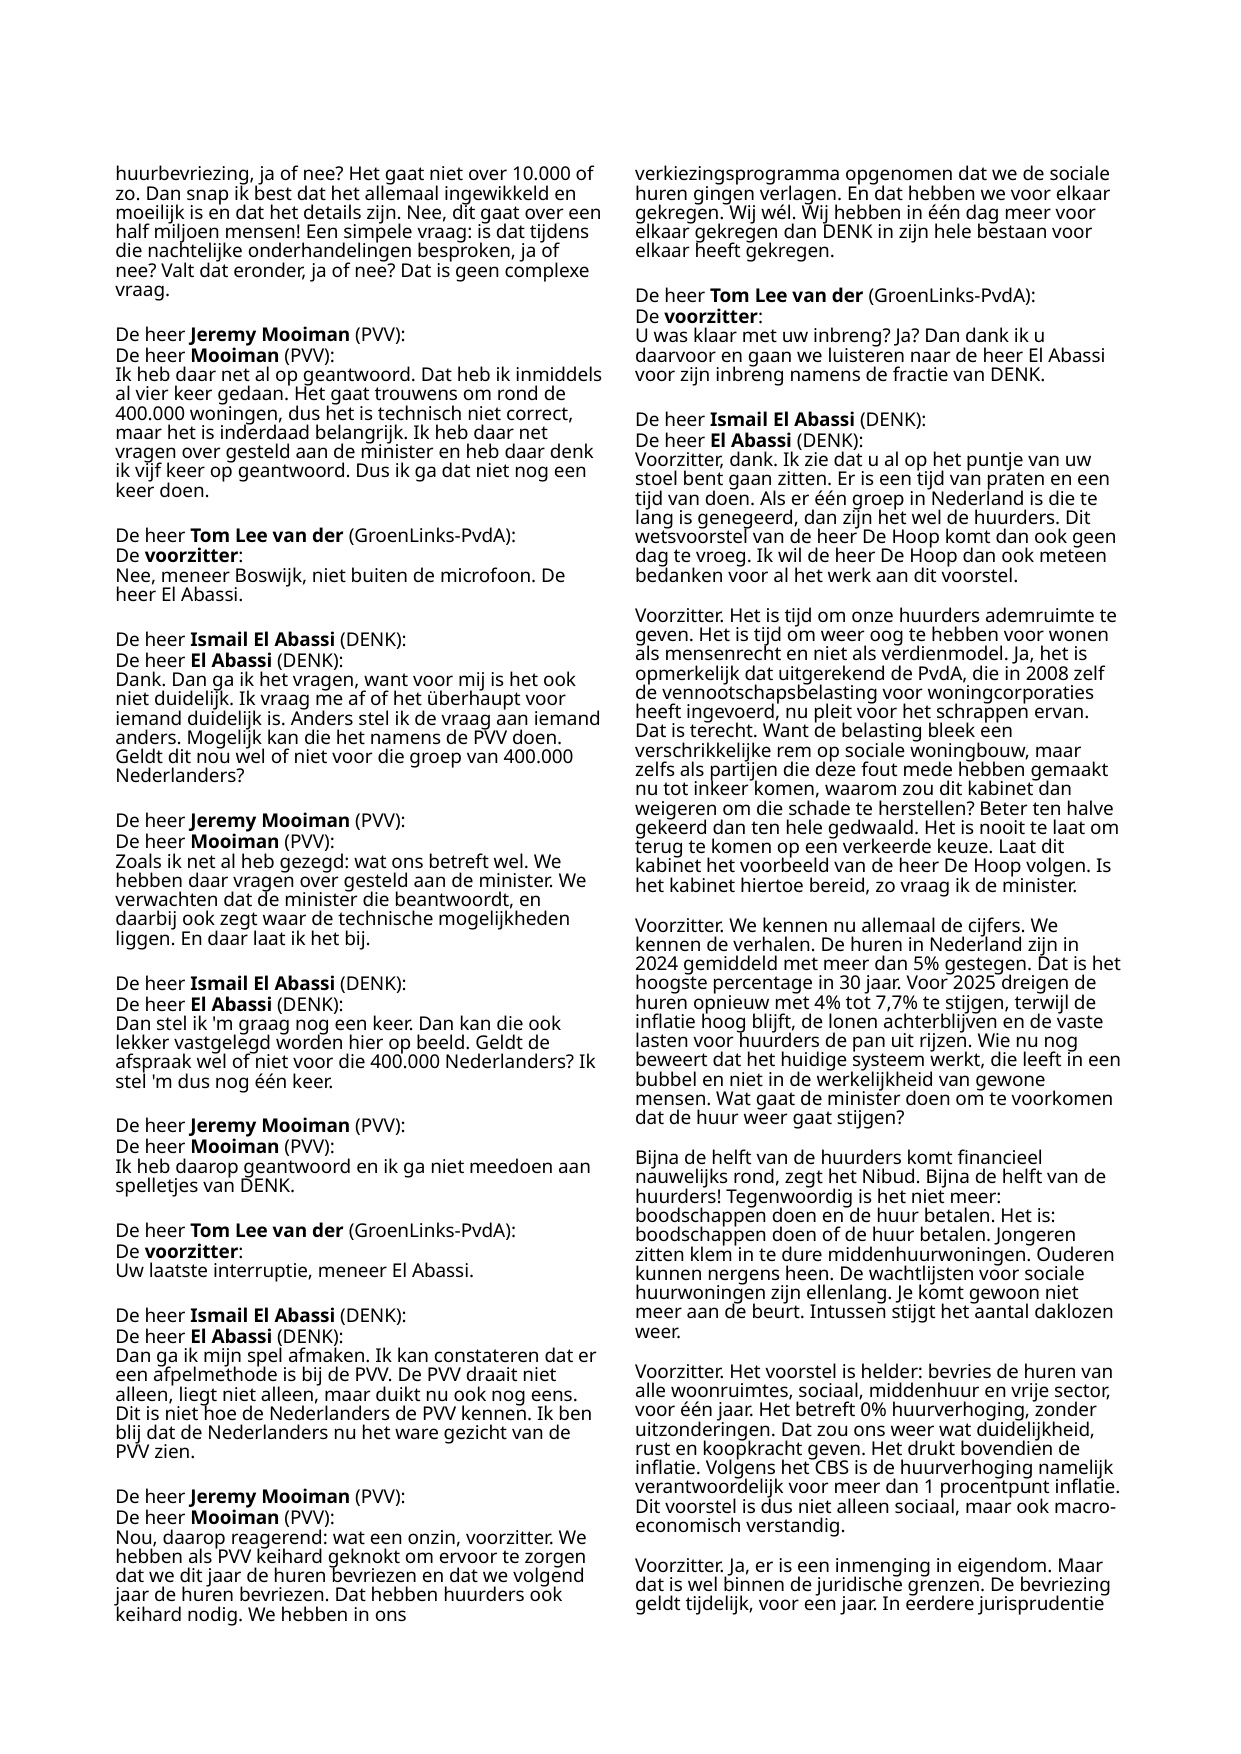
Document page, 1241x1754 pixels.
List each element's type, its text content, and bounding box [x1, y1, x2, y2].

text De heer Jeremy Mooiman (PVV): [115, 321, 605, 347]
text Zoals ik net al heb gezegd: wat ons betreft wel. We hebben daar vragen over gesteld aan de minister. We verwachten dat de minister die beantwoordt, en daarbij ook zegt waar de technische mogelijkheden liggen. En daar laat ik het bij. [115, 853, 605, 949]
text Voorzitter. We kennen nu allemaal de cijfers. We kennen de verhalen. De huren in Nederland zijn in 2024 gemiddeld met meer dan 5% gestegen. Dat is het hoogste percentage in 30 jaar. Voor 2025 dreigen de huren opnieuw met 4% tot 7,7% te stijgen, terwijl de inflatie hoog blijft, de lonen achterblijven en de vaste lasten voor huurders de pan uit rijzen. Wie nu nog beweert dat het huidige systeem werkt, die leeft in een bubbel en niet in de werkelijkheid van gewone mensen. Wat gaat de minister doen om te voorkomen dat de huur weer gaat stijgen? [635, 917, 1125, 1128]
text De heer Ismail El Abassi (DENK): [115, 1302, 605, 1328]
text Dank. Dan ga ik het vragen, want voor mij is het ook niet duidelijk. Ik vraag me af of het überhaupt voor iemand duidelijk is. Anders stel ik de vraag aan iemand anders. Mogelijk kan die het namens de PVV doen. Geldt dit nou wel of niet voor die groep van 400.000 Nederlanders? [115, 671, 605, 787]
text De heer Ismail El Abassi (DENK): [115, 626, 605, 652]
text Ik heb daarop geantwoord en ik ga niet meedoen aan spelletjes van DENK. [115, 1158, 605, 1196]
text Voorzitter. Ja, er is een inmenging in eigendom. Maar dat is wel binnen de juridische grenzen. De bevriezing geldt tijdelijk, voor een jaar. In eerdere jurisprudentie [635, 1557, 1125, 1615]
text Uw laatste interruptie, meneer El Abassi. [115, 1262, 605, 1281]
text Nou, daarop reagerend: wat een onzin, voorzitter. We hebben als PVV keihard geknokt om ervoor te zorgen dat we dit jaar de huren bevriezen en dat we volgend jaar de huren bevriezen. Dat hebben huurders ook keihard nodig. We hebben in ons [115, 1529, 605, 1625]
text De heer Mooiman (PVV): [115, 347, 605, 366]
text Nee, meneer Boswijk, niet buiten de microfoon. De heer El Abassi. [115, 567, 605, 605]
text De heer Mooiman (PVV): [115, 833, 605, 853]
text De heer El Abassi (DENK): [115, 652, 605, 671]
text De heer Jeremy Mooiman (PVV): [115, 1484, 605, 1509]
text De heer Tom Lee van der (GroenLinks-PvdA): [635, 282, 1125, 308]
text De voorzitter: [115, 547, 605, 567]
text verkiezingsprogramma opgenomen dat we de sociale huren gingen verlagen. En dat hebben we voor elkaar gekregen. Wij wél. Wij hebben in één dag meer voor elkaar gekregen dan DENK in zijn hele bestaan voor elkaar heeft gekregen. [635, 165, 1125, 262]
text Ik heb daar net al op geantwoord. Dat heb ik inmiddels al vier keer gedaan. Het gaat trouwens om rond de 400.000 woningen, dus het is technisch niet correct, maar het is inderdaad belangrijk. Ik heb daar net vragen over gesteld aan de minister en heb daar denk ik vijf keer op geantwoord. Dus ik ga dat niet nog een keer doen. [115, 366, 605, 501]
text U was klaar met uw inbreng? Ja? Dan dank ik u daarvoor en gaan we luisteren naar de heer El Abassi voor zijn inbreng namens de fractie van DENK. [635, 327, 1125, 385]
text De heer Mooiman (PVV): [115, 1509, 605, 1529]
text De voorzitter: [115, 1243, 605, 1262]
text huurbevriezing, ja of nee? Het gaat niet over 10.000 of zo. Dan snap ik best dat het allemaal ingewikkeld en moeilijk is en dat het details zijn. Nee, dit gaat over een half miljoen mensen! Een simpele vraag: is dat tijdens die nachtelijke onderhandelingen besproken, ja of nee? Valt dat eronder, ja of nee? Dat is geen complexe vraag. [115, 165, 605, 300]
text De heer Tom Lee van der (GroenLinks-PvdA): [115, 1217, 605, 1243]
text De heer Mooiman (PVV): [115, 1138, 605, 1158]
text Bijna de helft van de huurders komt financieel nauwelijks rond, zegt het Nibud. Bijna de helft van de huurders! Tegenwoordig is het niet meer: boodschappen doen en de huur betalen. Het is: boodschappen doen of de huur betalen. Jongeren zitten klem in te dure middenhuurwoningen. Ouderen kunnen nergens heen. De wachtlijsten voor sociale huurwoningen zijn ellenlang. Je komt gewoon niet meer aan de beurt. Intussen stijgt het aantal daklozen weer. [635, 1149, 1125, 1342]
text De heer Ismail El Abassi (DENK): [115, 970, 605, 996]
text De voorzitter: [635, 308, 1125, 327]
text De heer El Abassi (DENK): [115, 1328, 605, 1347]
text De heer Tom Lee van der (GroenLinks-PvdA): [115, 522, 605, 547]
text Voorzitter. Het voorstel is helder: bevries de huren van alle woonruimtes, sociaal, middenhuur en vrije sector, voor één jaar. Het betreft 0% huurverhoging, zonder uitzonderingen. Dat zou ons weer wat duidelijkheid, rust en koopkracht geven. Het drukt bovendien de inflatie. Volgens het CBS is de huurverhoging namelijk verantwoordelijk voor meer dan 1 procentpunt inflatie. Dit voorstel is dus niet alleen sociaal, maar ook macro-economisch verstandig. [635, 1363, 1125, 1536]
text De heer Jeremy Mooiman (PVV): [115, 808, 605, 833]
text Voorzitter, dank. Ik zie dat u al op het puntje van uw stoel bent gaan zitten. Er is een tijd van praten en een tijd van doen. Als er één groep in Nederland is die te lang is genegeerd, dan zijn het wel de huurders. Dit wetsvoorstel van de heer De Hoop komt dan ook geen dag te vroeg. Ik wil de heer De Hoop dan ook meteen bedanken voor al het werk aan dit voorstel. [635, 451, 1125, 586]
text Dan stel ik 'm graag nog een keer. Dan kan die ook lekker vastgelegd worden hier op beeld. Geldt de afspraak wel of niet voor die 400.000 Nederlanders? Ik stel 'm dus nog één keer. [115, 1015, 605, 1092]
text Dan ga ik mijn spel afmaken. Ik kan constateren dat er een afpelmethode is bij de PVV. De PVV draait niet alleen, liegt niet alleen, maar duikt nu ook nog eens. Dit is niet hoe de Nederlanders de PVV kennen. Ik ben blij dat de Nederlanders nu het ware gezicht van de PVV zien. [115, 1347, 605, 1463]
text De heer Ismail El Abassi (DENK): [635, 406, 1125, 432]
text Voorzitter. Het is tijd om onze huurders ademruimte te geven. Het is tijd om weer oog te hebben voor wonen als mensenrecht en niet als verdienmodel. Ja, het is opmerkelijk dat uitgerekend de PvdA, die in 2008 zelf de vennootschapsbelasting voor woningcorporaties heeft ingevoerd, nu pleit voor het schrappen ervan. Dat is terecht. Want de belasting bleek een verschrikkelijke rem op sociale woningbouw, maar zelfs als partijen die deze fout mede hebben gemaakt nu tot inkeer komen, waarom zou dit kabinet dan weigeren om die schade te herstellen? Beter ten halve gekeerd dan ten hele gedwaald. Het is nooit te laat om terug te komen op een verkeerde keuze. Laat dit kabinet het voorbeeld van de heer De Hoop volgen. Is het kabinet hiertoe bereid, zo vraag ik de minister. [635, 607, 1125, 896]
text De heer El Abassi (DENK): [115, 996, 605, 1015]
text De heer Jeremy Mooiman (PVV): [115, 1113, 605, 1138]
text De heer El Abassi (DENK): [635, 432, 1125, 451]
